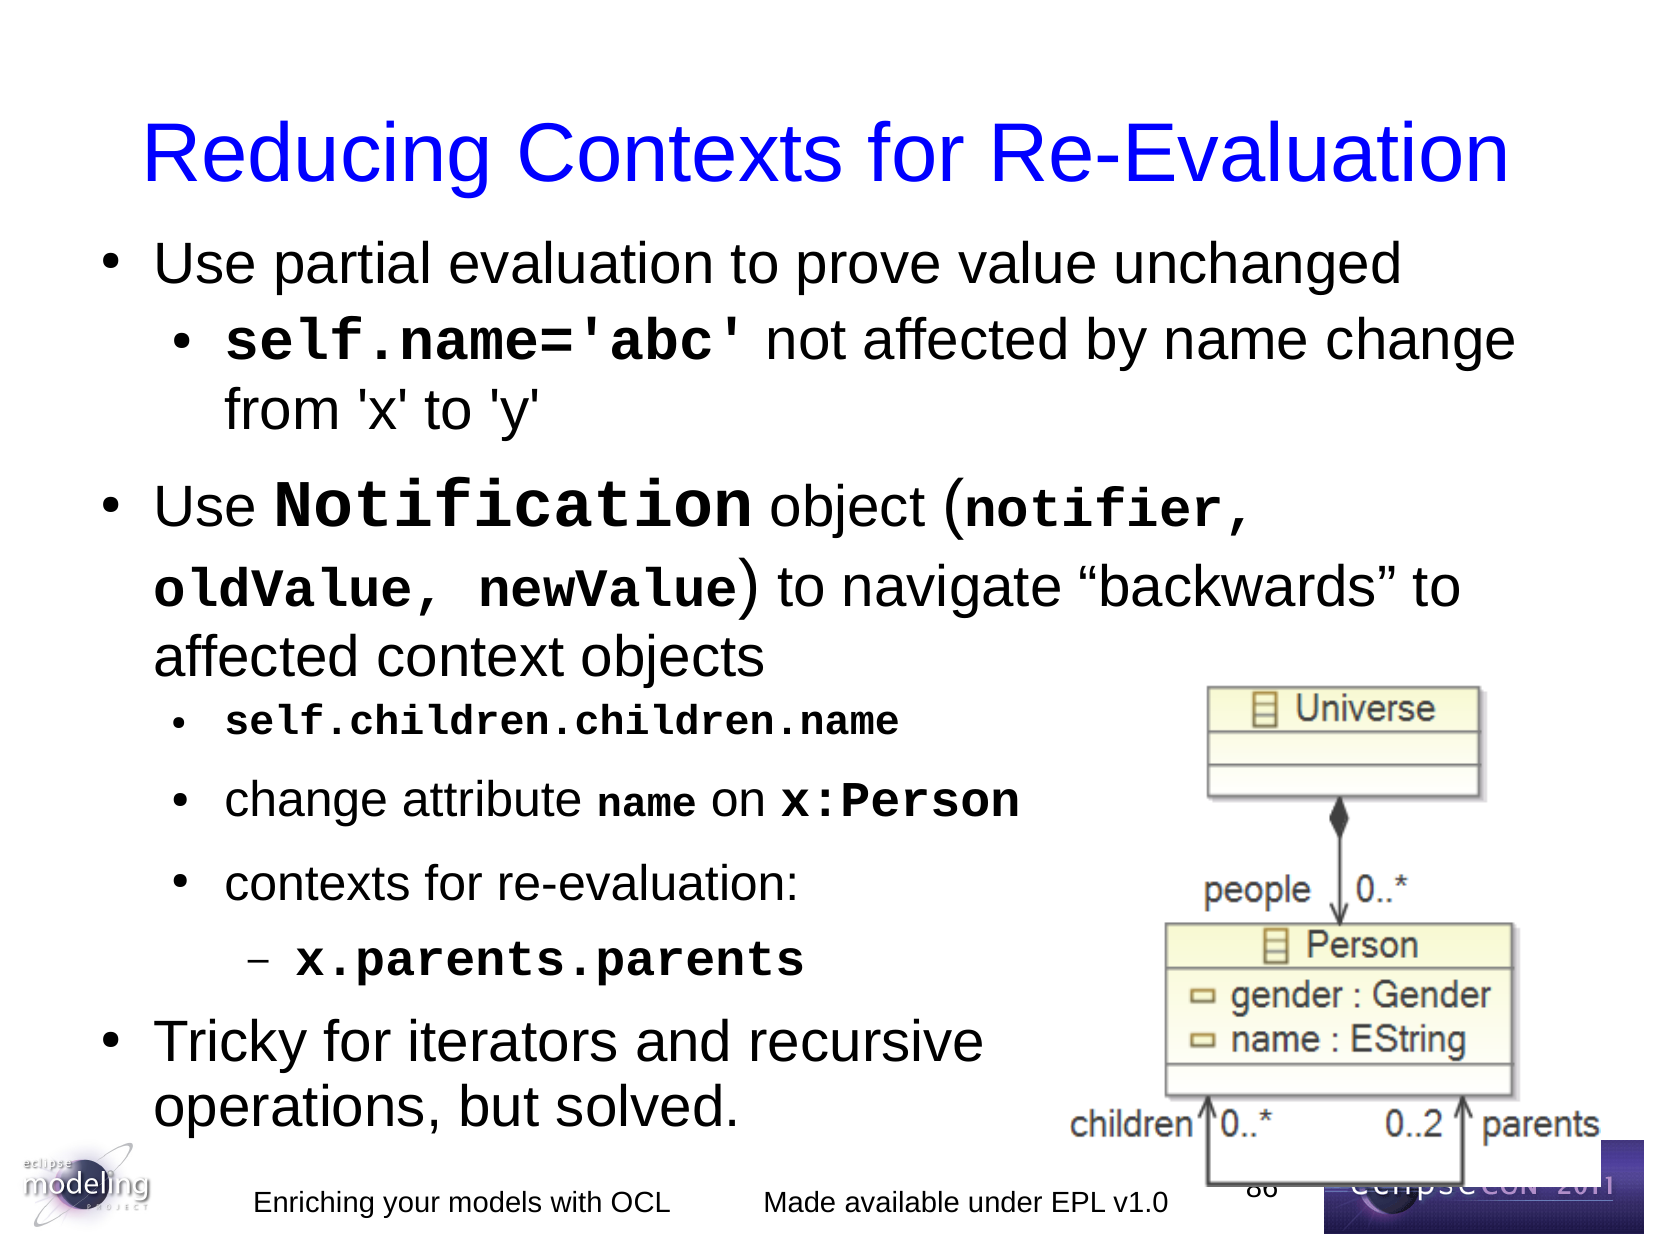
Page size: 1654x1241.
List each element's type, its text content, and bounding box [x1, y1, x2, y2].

list Use partial evaluation to prove value unchanged self.name='abc' not affected by name change from 'x' to 'y' Use Notification object (notifier, oldValue, newValue) to navigate “backwards” to affected context objects self.children.children.name change attribute name on x:Person contexts for re-evaluation: x.parents.parents Tricky for iterators and recursive operations, but solved. [82, 230, 1571, 1168]
picture [9, 1136, 156, 1235]
title Reducing Contexts for Re-Evaluation [82, 49, 1571, 230]
picture [1070, 655, 1644, 1234]
